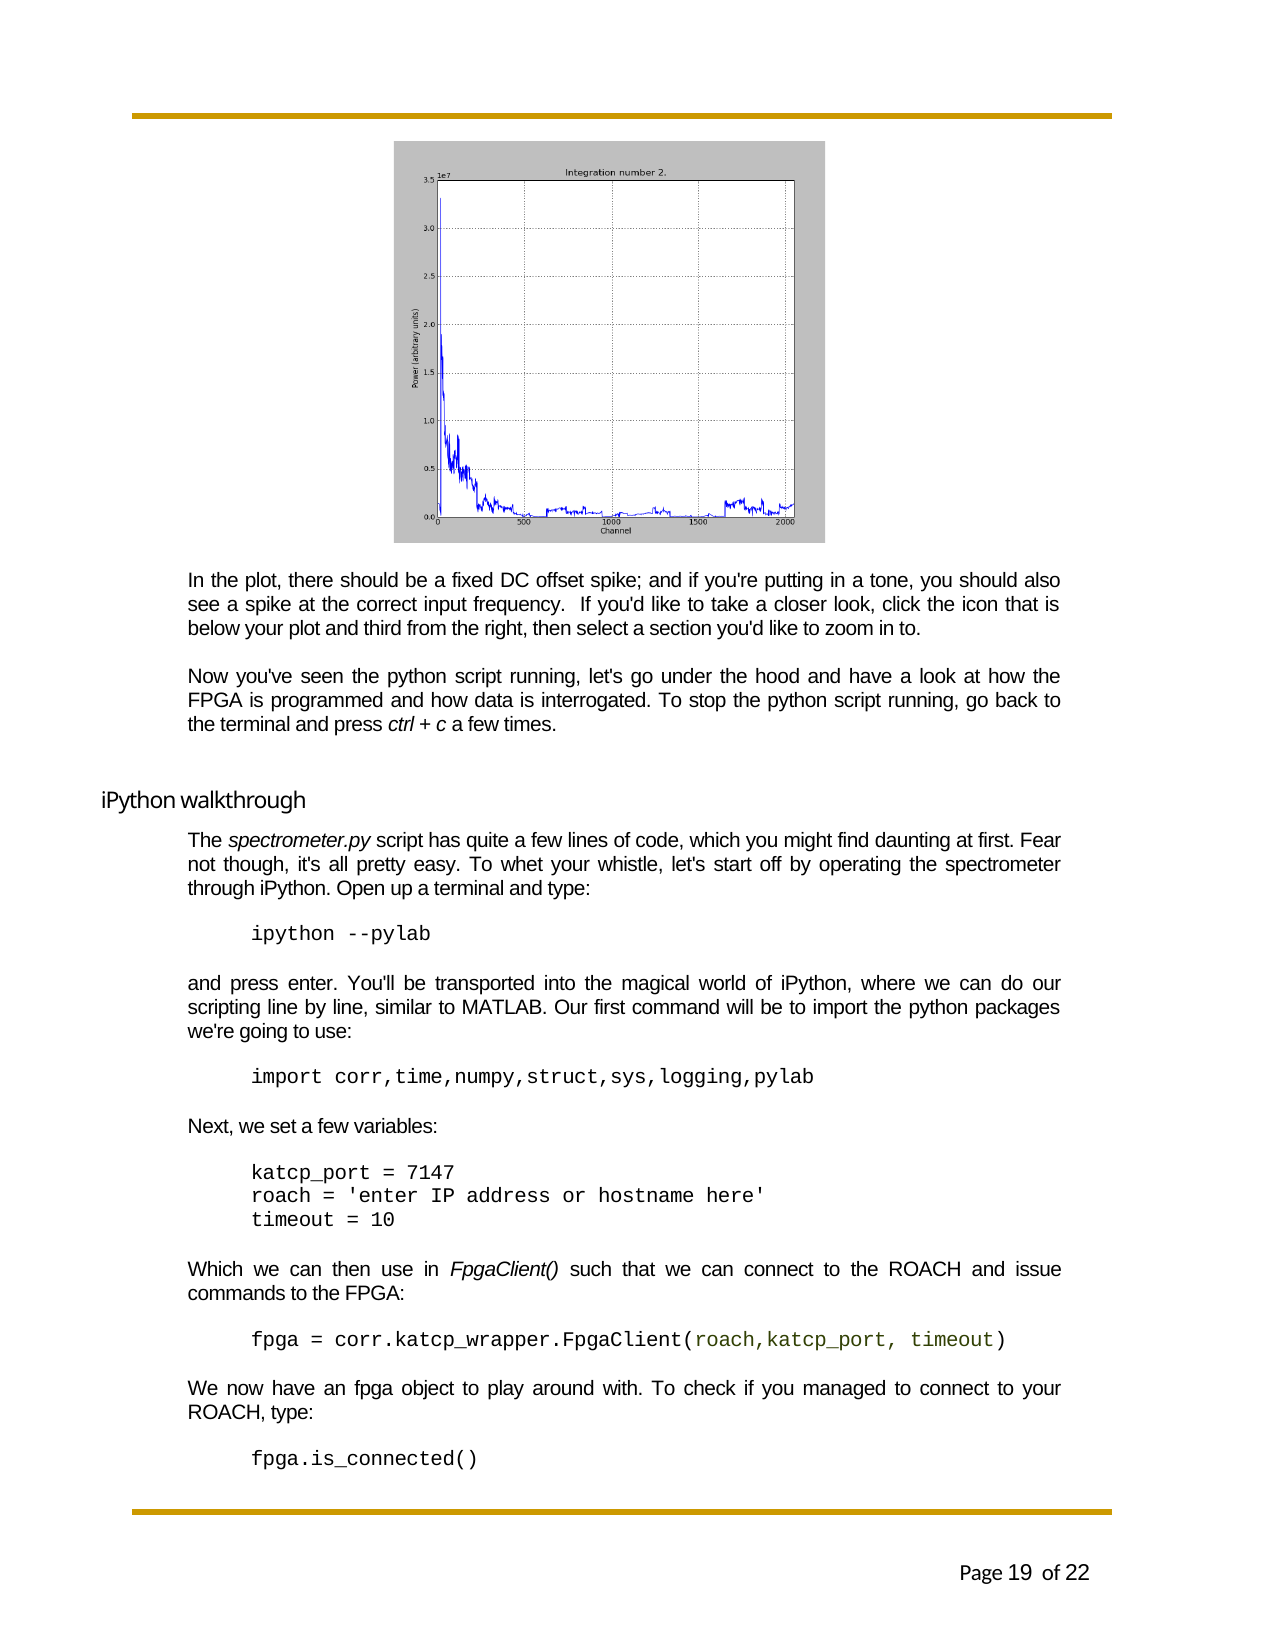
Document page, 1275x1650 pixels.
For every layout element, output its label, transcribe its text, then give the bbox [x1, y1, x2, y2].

text Which we can then use in FpgaClient() such that we can connect to the ROACH and issue commands to the FPGA: [187, 1257, 1062, 1305]
text Now you've seen the python script running, let's go under the hood and have a look at how the FPGA is programmed and how data is interrogated. To stop the python script running, go back to the terminal and press ctrl + c a few times. [187, 664, 1062, 736]
text We now have an fpga object to play around with. To check if you managed to connect to your ROACH, type: [187, 1376, 1062, 1424]
text timeout = 10 [187, 1209, 1062, 1233]
picture [393, 141, 826, 543]
text roach = 'enter IP address or hostname here' [187, 1186, 1062, 1209]
text and press enter. You'll be transported into the magical world of iPython, where we can do our scripting line by line, similar to MATLAB. Our first command will be to import the python packages we're going to use: [187, 971, 1062, 1042]
text fpga = corr.katcp_wrapper.FpgaClient(roach,katcp_port, timeout) [187, 1329, 1062, 1352]
text The spectrometer.py script has quite a few lines of code, which you might find daunting at first. Fear not though, it's all pretty easy. To whet your whistle, let's start off by operating the spectrometer through iPython. Open up a terminal and type: [187, 827, 1062, 899]
text ipython --pylab [187, 923, 1062, 947]
text katcp_port = 7147 [187, 1162, 1062, 1186]
text In the plot, there should be a fixed DC offset spike; and if you're putting in a tone, you should also see a spike at the correct input frequency. If you'd like to take a closer look, click the icon that is below your plot and third from the right, then select a section you'd like to zoom in to. [187, 568, 1062, 640]
text Next, we set a few variables: [187, 1114, 1062, 1138]
subtitle iPython walkthrough [101, 784, 1062, 815]
text fpga.is_connected() [187, 1448, 1062, 1472]
text import corr,time,numpy,struct,sys,logging,pylab [187, 1066, 1062, 1090]
